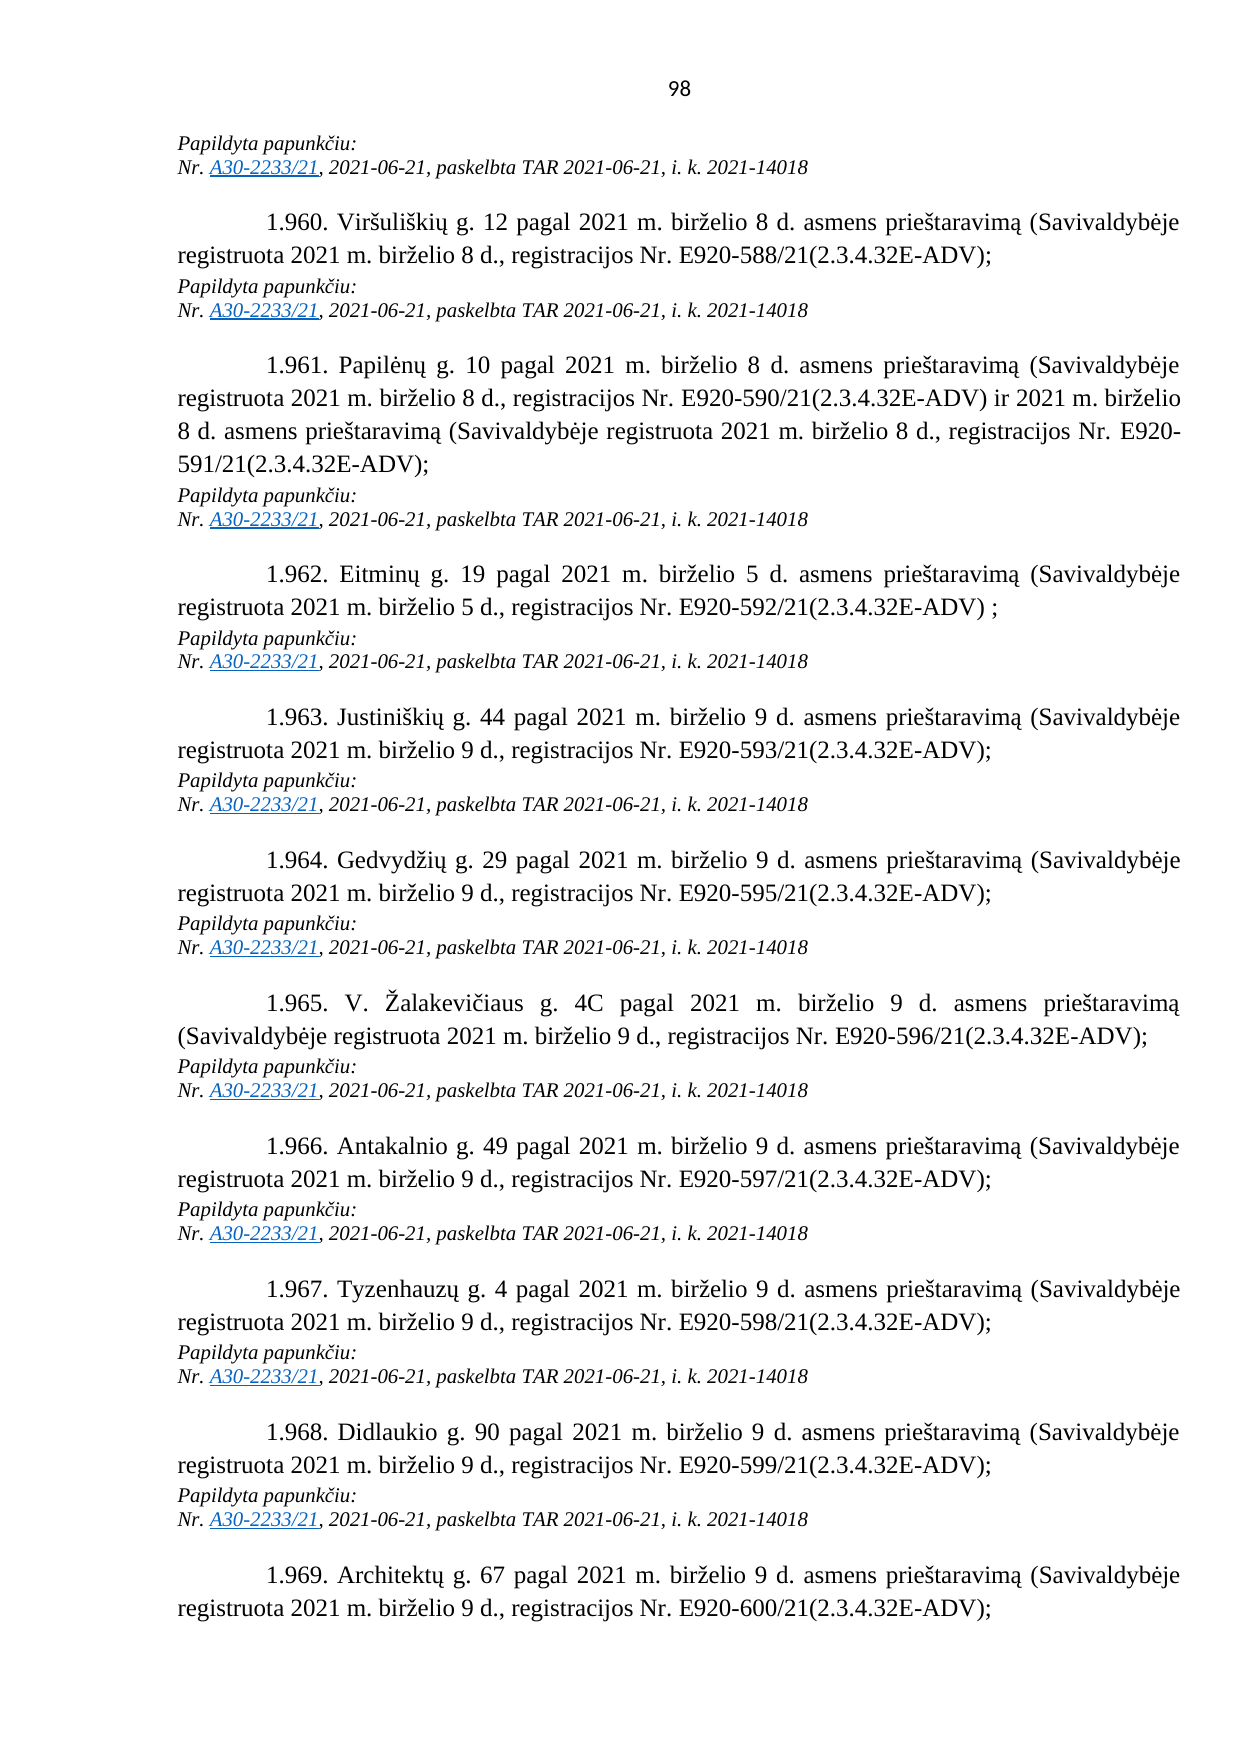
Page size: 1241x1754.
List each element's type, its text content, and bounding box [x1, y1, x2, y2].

text Papildyta papunkčiu: [177, 1054, 1181, 1078]
text 1.965. V. Žalakevičiaus g. 4C pagal 2021 m. birželio 9 d. asmens prieštaravimą (Savivaldybėje registruota 2021 m. birželio 9 d., registracijos Nr. E920-596/21(2.3.4.32E-ADV); [177, 988, 1181, 1050]
text Papildyta papunkčiu: [177, 273, 1181, 298]
text Nr. A30-2233/21, 2021-06-21, paskelbta TAR 2021-06-21, i. k. 2021-14018 [177, 792, 1181, 816]
text Papildyta papunkčiu: [177, 1340, 1181, 1364]
text Nr. A30-2233/21, 2021-06-21, paskelbta TAR 2021-06-21, i. k. 2021-14018 [177, 1078, 1181, 1102]
text 1.964. Gedvydžių g. 29 pagal 2021 m. birželio 9 d. asmens prieštaravimą (Savivaldybėje registruota 2021 m. birželio 9 d., registracijos Nr. E920-595/21(2.3.4.32E-ADV); [177, 845, 1181, 907]
text 1.962. Eitminų g. 19 pagal 2021 m. birželio 5 d. asmens prieštaravimą (Savivaldybėje registruota 2021 m. birželio 5 d., registracijos Nr. E920-592/21(2.3.4.32E-ADV) ; [177, 559, 1181, 621]
text 1.966. Antakalnio g. 49 pagal 2021 m. birželio 9 d. asmens prieštaravimą (Savivaldybėje registruota 2021 m. birželio 9 d., registracijos Nr. E920-597/21(2.3.4.32E-ADV); [177, 1131, 1181, 1193]
text Nr. A30-2233/21, 2021-06-21, paskelbta TAR 2021-06-21, i. k. 2021-14018 [177, 507, 1181, 531]
text Nr. A30-2233/21, 2021-06-21, paskelbta TAR 2021-06-21, i. k. 2021-14018 [177, 649, 1181, 673]
text Papildyta papunkčiu: [177, 1483, 1181, 1507]
text Papildyta papunkčiu: [177, 482, 1181, 507]
text Papildyta papunkčiu: [177, 625, 1181, 649]
text Nr. A30-2233/21, 2021-06-21, paskelbta TAR 2021-06-21, i. k. 2021-14018 [177, 1221, 1181, 1245]
text 1.967. Tyzenhauzų g. 4 pagal 2021 m. birželio 9 d. asmens prieštaravimą (Savivaldybėje registruota 2021 m. birželio 9 d., registracijos Nr. E920-598/21(2.3.4.32E-ADV); [177, 1274, 1181, 1336]
text Papildyta papunkčiu: [177, 1197, 1181, 1221]
text Nr. A30-2233/21, 2021-06-21, paskelbta TAR 2021-06-21, i. k. 2021-14018 [177, 298, 1181, 322]
text Papildyta papunkčiu: [177, 131, 1181, 155]
text Papildyta papunkčiu: [177, 911, 1181, 935]
text 1.961. Papilėnų g. 10 pagal 2021 m. birželio 8 d. asmens prieštaravimą (Savivaldybėje registruota 2021 m. birželio 8 d., registracijos Nr. E920-590/21(2.3.4.32E-ADV) ir 2021 m. birželio 8 d. asmens prieštaravimą (Savivaldybėje registruota 2021 m. birželio 8 d., registracijos Nr. E920-591/21(2.3.4.32E-ADV); [177, 350, 1181, 478]
text Papildyta papunkčiu: [177, 768, 1181, 792]
text Nr. A30-2233/21, 2021-06-21, paskelbta TAR 2021-06-21, i. k. 2021-14018 [177, 1364, 1181, 1388]
text 1.963. Justiniškių g. 44 pagal 2021 m. birželio 9 d. asmens prieštaravimą (Savivaldybėje registruota 2021 m. birželio 9 d., registracijos Nr. E920-593/21(2.3.4.32E-ADV); [177, 702, 1181, 764]
text 1.968. Didlaukio g. 90 pagal 2021 m. birželio 9 d. asmens prieštaravimą (Savivaldybėje registruota 2021 m. birželio 9 d., registracijos Nr. E920-599/21(2.3.4.32E-ADV); [177, 1417, 1181, 1479]
text 1.969. Architektų g. 67 pagal 2021 m. birželio 9 d. asmens prieštaravimą (Savivaldybėje registruota 2021 m. birželio 9 d., registracijos Nr. E920-600/21(2.3.4.32E-ADV); [177, 1560, 1181, 1622]
text Nr. A30-2233/21, 2021-06-21, paskelbta TAR 2021-06-21, i. k. 2021-14018 [177, 935, 1181, 959]
text 1.960. Viršuliškių g. 12 pagal 2021 m. birželio 8 d. asmens prieštaravimą (Savivaldybėje registruota 2021 m. birželio 8 d., registracijos Nr. E920-588/21(2.3.4.32E-ADV); [177, 207, 1181, 269]
text Nr. A30-2233/21, 2021-06-21, paskelbta TAR 2021-06-21, i. k. 2021-14018 [177, 1507, 1181, 1531]
text Nr. A30-2233/21, 2021-06-21, paskelbta TAR 2021-06-21, i. k. 2021-14018 [177, 155, 1181, 179]
